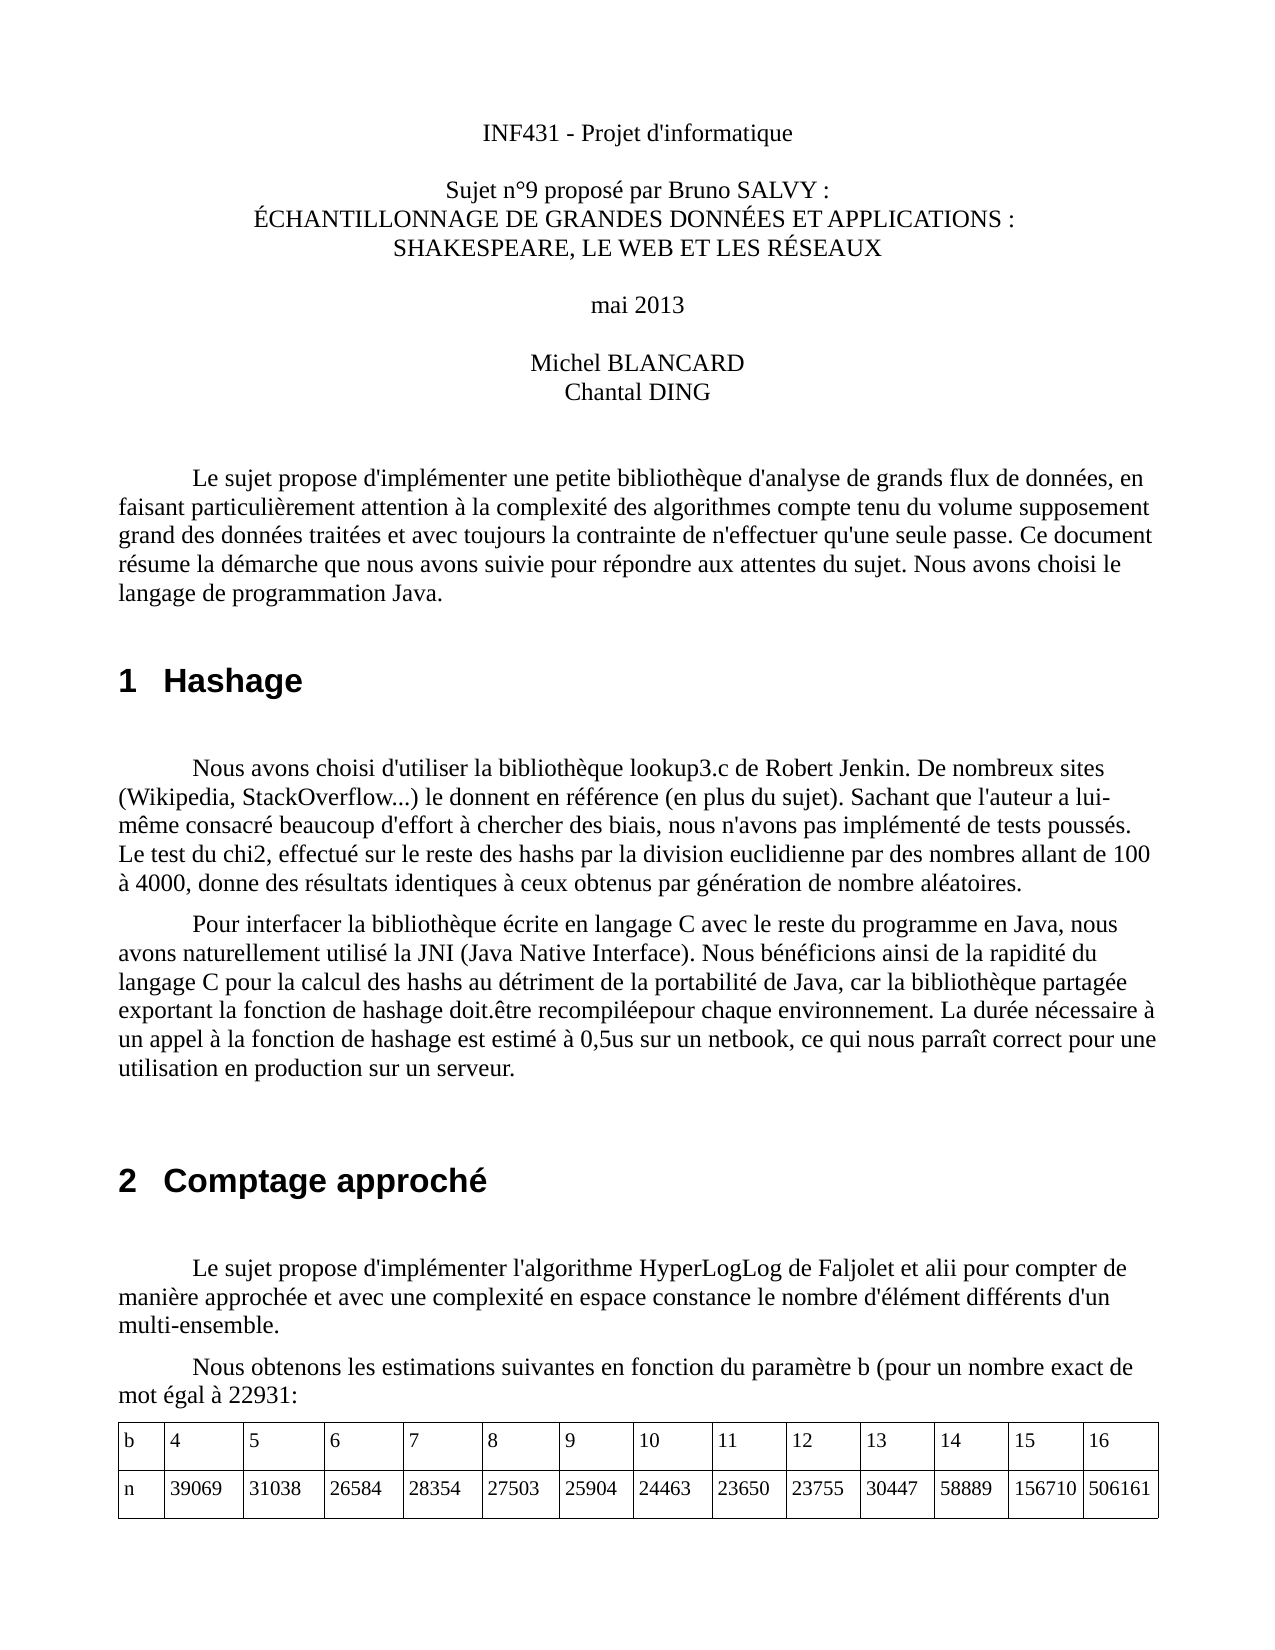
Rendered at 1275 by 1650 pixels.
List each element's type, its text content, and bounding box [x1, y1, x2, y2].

text Michel BLANCARD [118, 348, 1157, 377]
table_cell 156710 [1009, 1471, 1083, 1518]
table_header 8 [483, 1423, 559, 1470]
table_header 7 [404, 1423, 482, 1470]
table_header b [119, 1423, 164, 1470]
table_header 9 [560, 1423, 633, 1470]
table_cell 506161 [1084, 1471, 1158, 1518]
table_cell 30447 [861, 1471, 934, 1518]
text Le sujet propose d'implémenter l'algorithme HyperLogLog de Faljolet et alii pour compter de manière approchée et avec une complexité en espace constance le nombre d'élément différents d'un multi-ensemble. [118, 1253, 1157, 1339]
text INF431 - Projet d'informatique [118, 118, 1157, 147]
table_cell 26584 [325, 1471, 403, 1518]
table_cell n [119, 1471, 164, 1518]
table_header 11 [713, 1423, 786, 1470]
table_header 16 [1084, 1423, 1158, 1470]
table_header 5 [244, 1423, 324, 1470]
text Sujet n°9 proposé par Bruno SALVY : [118, 176, 1157, 204]
text Nous obtenons les estimations suivantes en fonction du paramètre b (pour un nombre exact de mot égal à 22931: [118, 1352, 1157, 1409]
text Nous avons choisi d'utiliser la bibliothèque lookup3.c de Robert Jenkin. De nombreux sites (Wikipedia, StackOverflow...) le donnent en référence (en plus du sujet). Sachant que l'auteur a lui-même consacré beaucoup d'effort à chercher des biais, nous n'avons pas implémenté de tests poussés. Le test du chi2, effectué sur le reste des hashs par la division euclidienne par des nombres allant de 100 à 4000, donne des résultats identiques à ceux obtenus par génération de nombre aléatoires. [118, 753, 1157, 897]
text mai 2013 [118, 291, 1157, 319]
text Le sujet propose d'implémenter une petite bibliothèque d'analyse de grands flux de données, en faisant particulièrement attention à la complexité des algorithmes compte tenu du volume supposement grand des données traitées et avec toujours la contrainte de n'effectuer qu'une seule passe. Ce document résume la démarche que nous avons suivie pour répondre aux attentes du sujet. Nous avons choisi le langage de programmation Java. [118, 463, 1157, 607]
table_cell 25904 [560, 1471, 633, 1518]
text SHAKESPEARE, LE WEB ET LES RÉSEAUX [118, 233, 1157, 262]
table_cell 39069 [165, 1471, 243, 1518]
table_header 13 [861, 1423, 934, 1470]
subtitle Hashage [118, 661, 1157, 699]
table_cell 28354 [404, 1471, 482, 1518]
subtitle Comptage approché [118, 1161, 1157, 1199]
table_cell 23755 [787, 1471, 860, 1518]
table_header 12 [787, 1423, 860, 1470]
table_header 15 [1009, 1423, 1083, 1470]
table_cell 27503 [483, 1471, 559, 1518]
table_header 4 [165, 1423, 243, 1470]
text Chantal DING [118, 377, 1157, 406]
table_header 10 [634, 1423, 712, 1470]
table_cell 31038 [244, 1471, 324, 1518]
table_cell 24463 [634, 1471, 712, 1518]
text Pour interfacer la bibliothèque écrite en langage C avec le reste du programme en Java, nous avons naturellement utilisé la JNI (Java Native Interface). Nous bénéficions ainsi de la rapidité du langage C pour la calcul des hashs au détriment de la portabilité de Java, car la bibliothèque partagée exportant la fonction de hashage doit.être recompiléepour chaque environnement. La durée nécessaire à un appel à la fonction de hashage est estimé à 0,5us sur un netbook, ce qui nous parraît correct pour une utilisation en production sur un serveur. [118, 909, 1157, 1082]
text ÉCHANTILLONNAGE DE GRANDES DONNÉES ET APPLICATIONS : [118, 204, 1157, 233]
table_header 6 [325, 1423, 403, 1470]
table_cell 23650 [713, 1471, 786, 1518]
table_cell 58889 [935, 1471, 1008, 1518]
table_header 14 [935, 1423, 1008, 1470]
